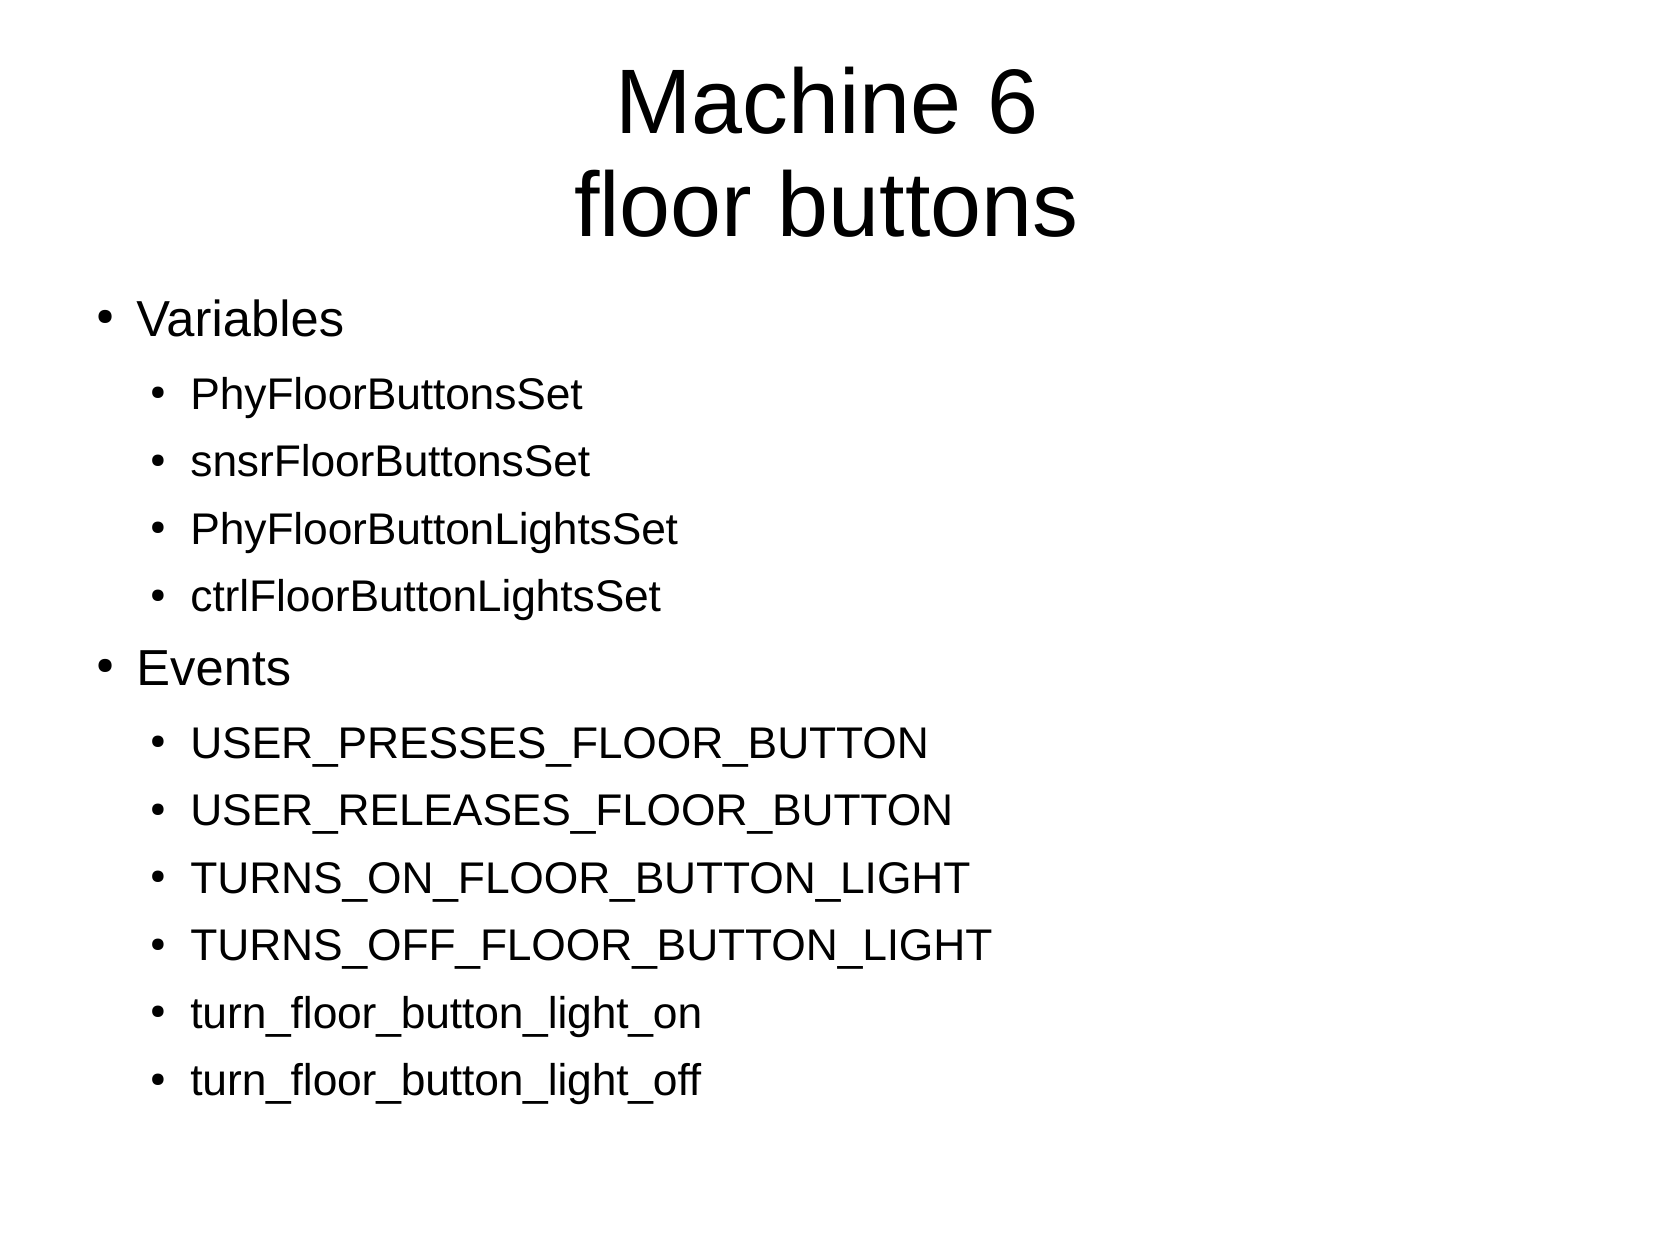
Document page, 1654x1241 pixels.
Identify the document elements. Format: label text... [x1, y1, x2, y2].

list Variables PhyFloorButtonsSet snsrFloorButtonsSet PhyFloorButtonLightsSet ctrlFloorButtonLightsSet Events USER_PRESSES_FLOOR_BUTTON USER_RELEASES_FLOOR_BUTTON TURNS_ON_FLOOR_BUTTON_LIGHT TURNS_OFF_FLOOR_BUTTON_LIGHT turn_floor_button_light_on turn_floor_button_light_off [82, 290, 1571, 1109]
title Machine 6 floor buttons [82, 50, 1571, 256]
